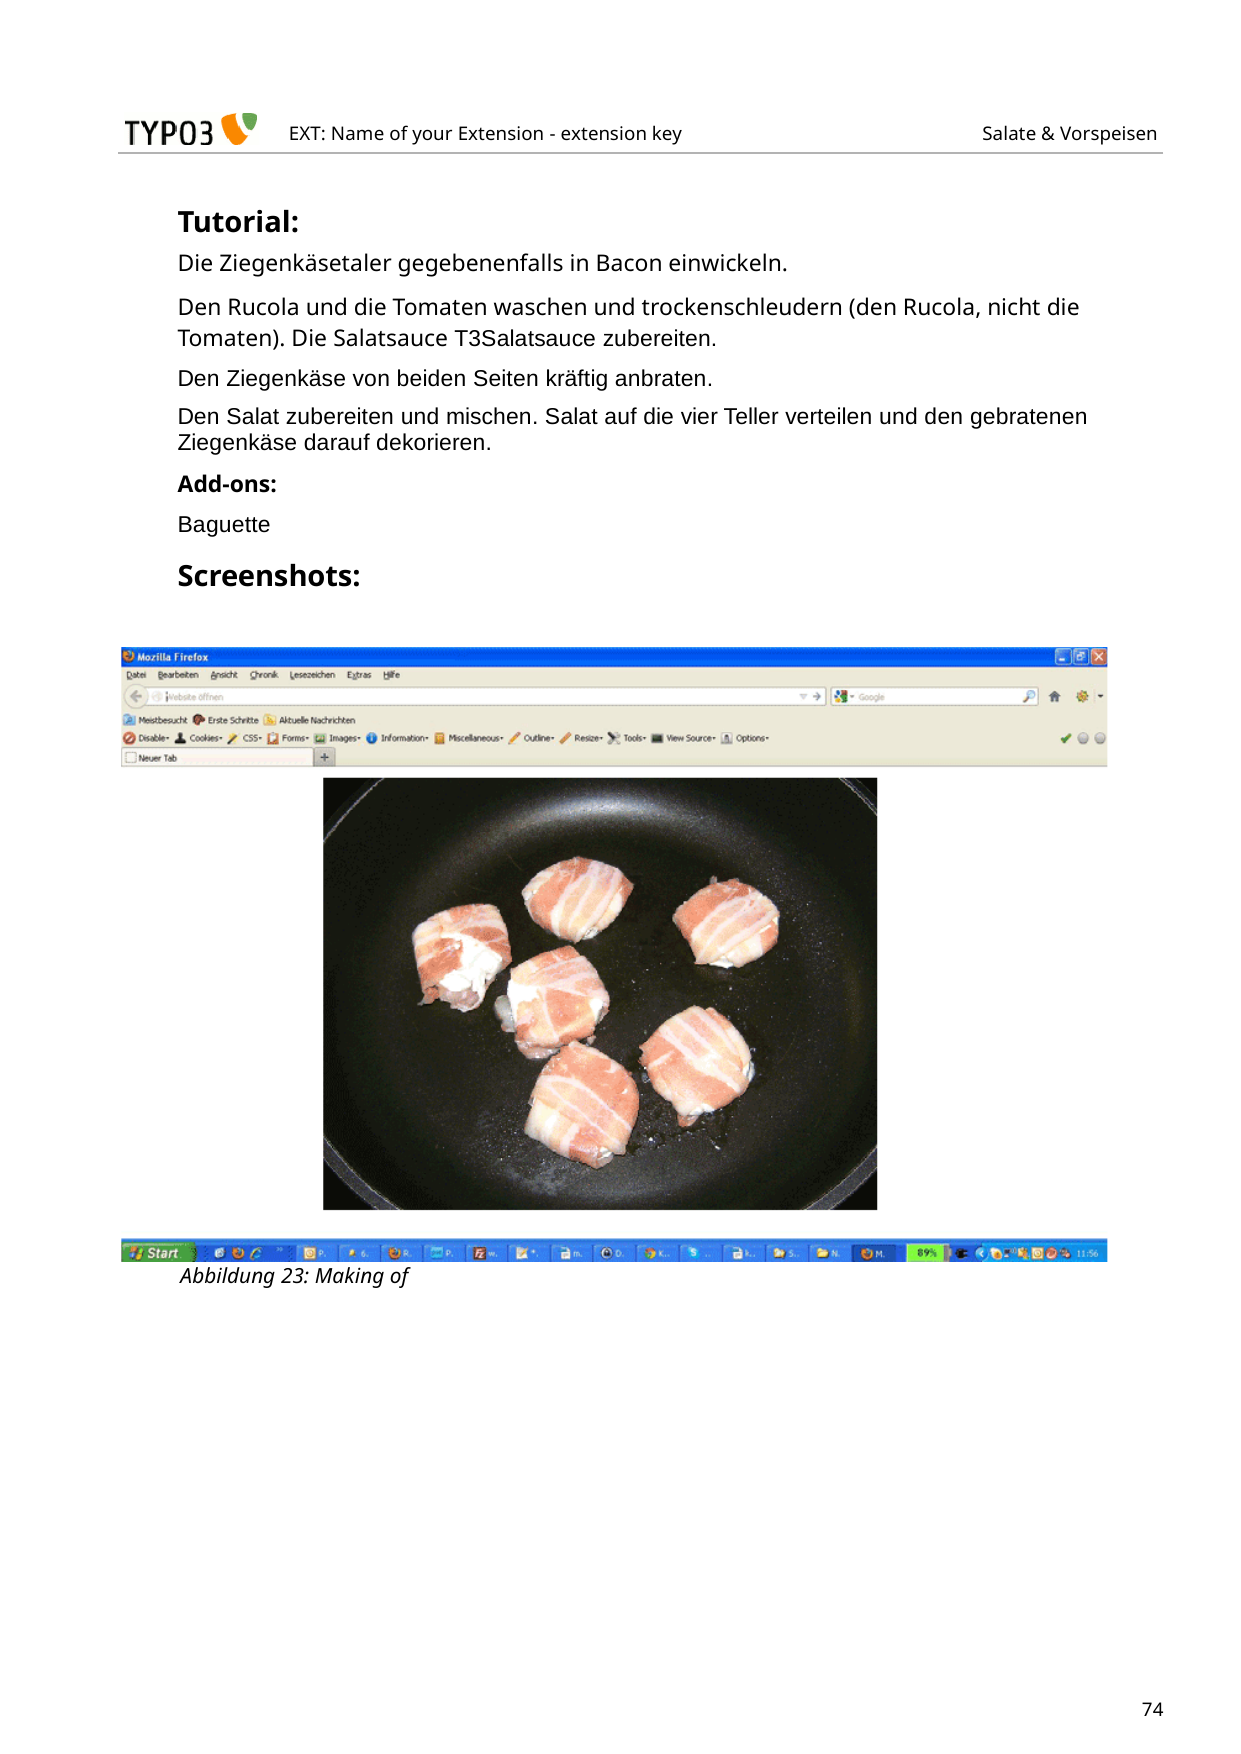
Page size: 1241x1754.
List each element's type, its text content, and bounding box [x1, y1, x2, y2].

text Add-ons: [177, 468, 1163, 499]
text Abbildung 23: Making of [180, 1262, 1107, 1290]
text Baguette [177, 511, 1163, 537]
picture [121, 647, 1108, 1262]
text Den Salat zubereiten und mischen. Salat auf die vier Teller verteilen und den gebratenen Ziegenkäse darauf dekorieren. [177, 403, 1163, 455]
subtitle Tutorial: [177, 202, 1163, 241]
text Die Ziegenkäsetaler gegebenenfalls in Bacon einwickeln. [177, 247, 1163, 278]
text Den Rucola und die Tomaten waschen und trockenschleudern (den Rucola, nicht die Tomaten). Die Salatsauce T3Salatsauce zubereiten. [177, 290, 1163, 352]
text Den Ziegenkäse von beiden Seiten kräftig anbraten. [177, 365, 1163, 391]
picture [124, 112, 260, 145]
subtitle Screenshots: [177, 555, 1163, 594]
